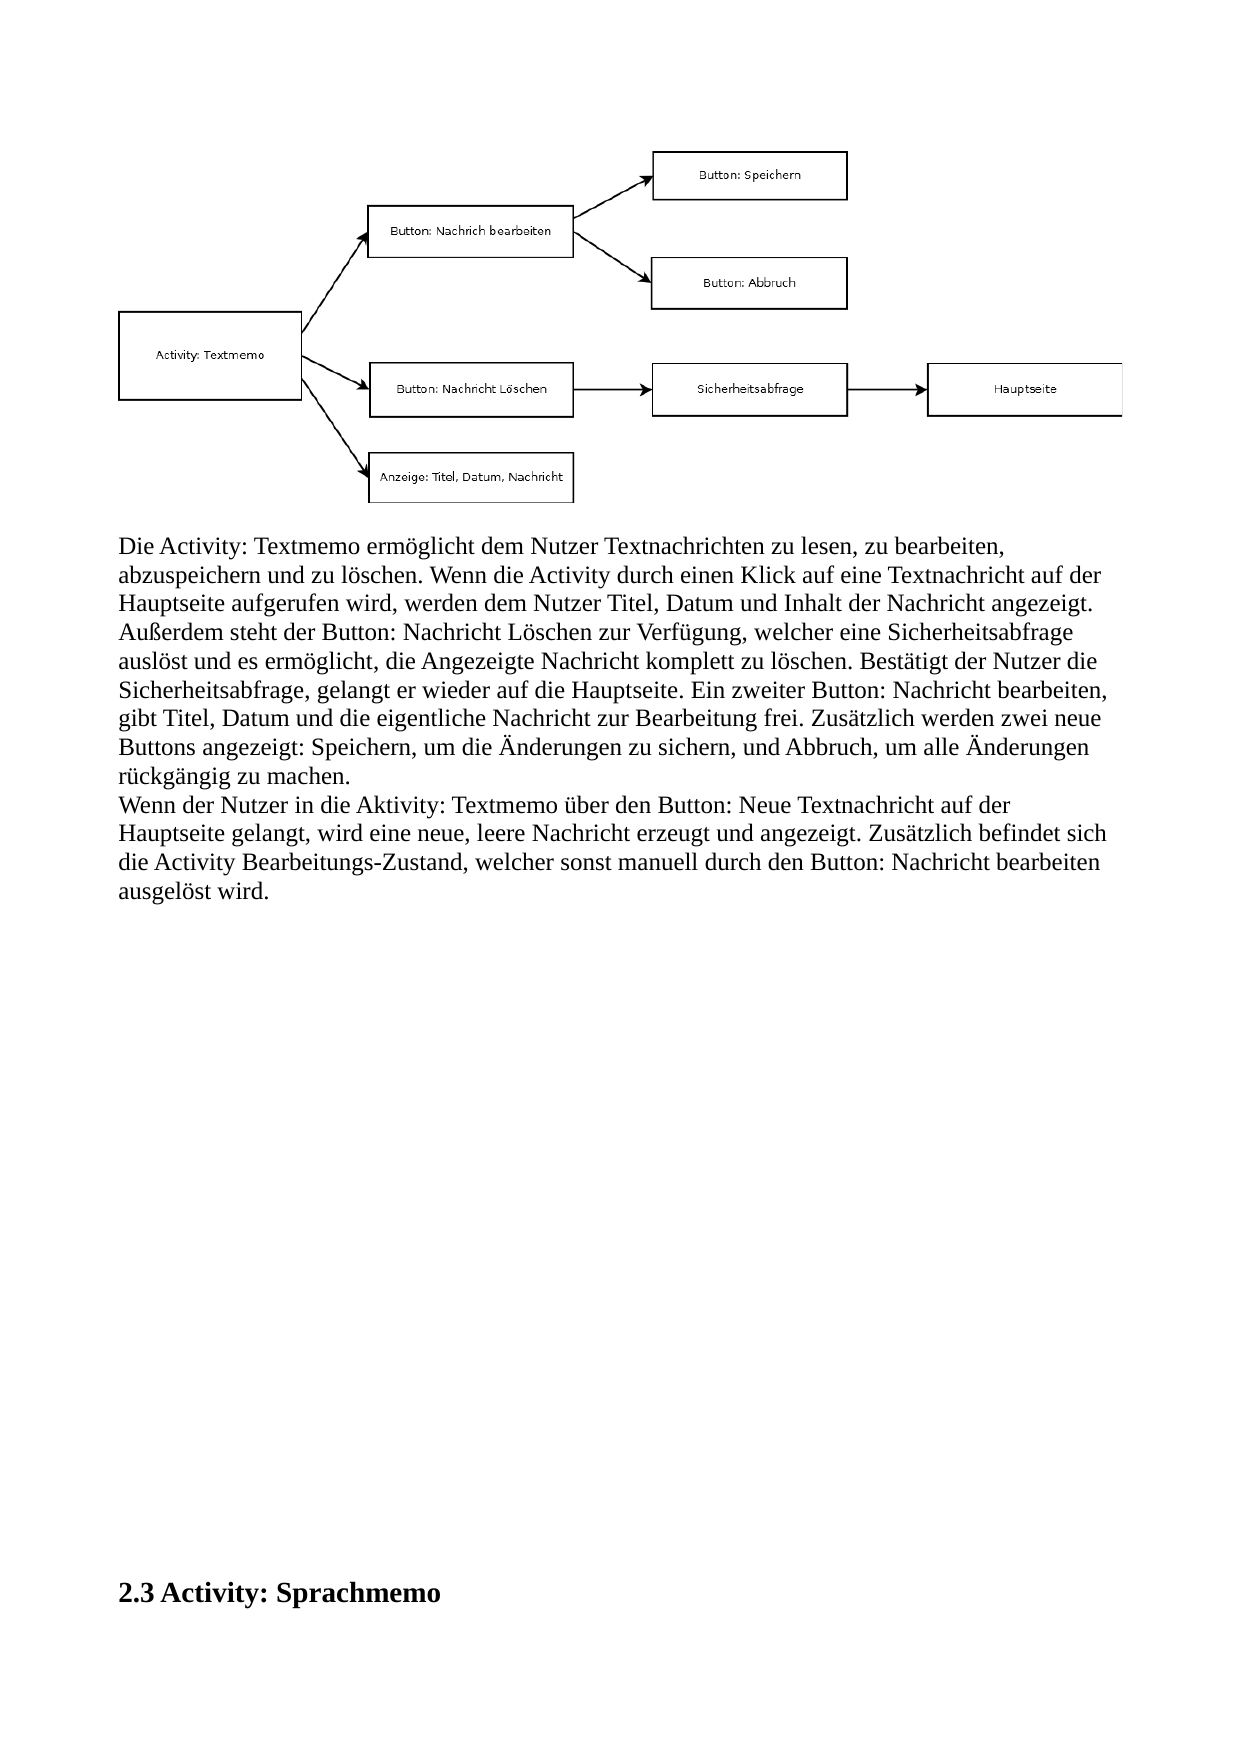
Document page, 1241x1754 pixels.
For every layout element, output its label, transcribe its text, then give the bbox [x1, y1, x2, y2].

text Wenn der Nutzer in die Aktivity: Textmemo über den Button: Neue Textnachricht auf der Hauptseite gelangt, wird eine neue, leere Nachricht erzeugt und angezeigt. Zusätzlich befindet sich die Activity Bearbeitungs-Zustand, welcher sonst manuell durch den Button: Nachricht bearbeiten ausgelöst wird. [118, 790, 1122, 905]
picture [118, 151, 1123, 503]
text 2.3 Activity: Sprachmemo [118, 1576, 1122, 1609]
text Die Activity: Textmemo ermöglicht dem Nutzer Textnachrichten zu lesen, zu bearbeiten, abzuspeichern und zu löschen. Wenn die Activity durch einen Klick auf eine Textnachricht auf der Hauptseite aufgerufen wird, werden dem Nutzer Titel, Datum und Inhalt der Nachricht angezeigt. Außerdem steht der Button: Nachricht Löschen zur Verfügung, welcher eine Sicherheitsabfrage auslöst und es ermöglicht, die Angezeigte Nachricht komplett zu löschen. Bestätigt der Nutzer die Sicherheitsabfrage, gelangt er wieder auf die Hauptseite. Ein zweiter Button: Nachricht bearbeiten, gibt Titel, Datum und die eigentliche Nachricht zur Bearbeitung frei. Zusätzlich werden zwei neue Buttons angezeigt: Speichern, um die Änderungen zu sichern, und Abbruch, um alle Änderungen rückgängig zu machen. [118, 531, 1122, 790]
